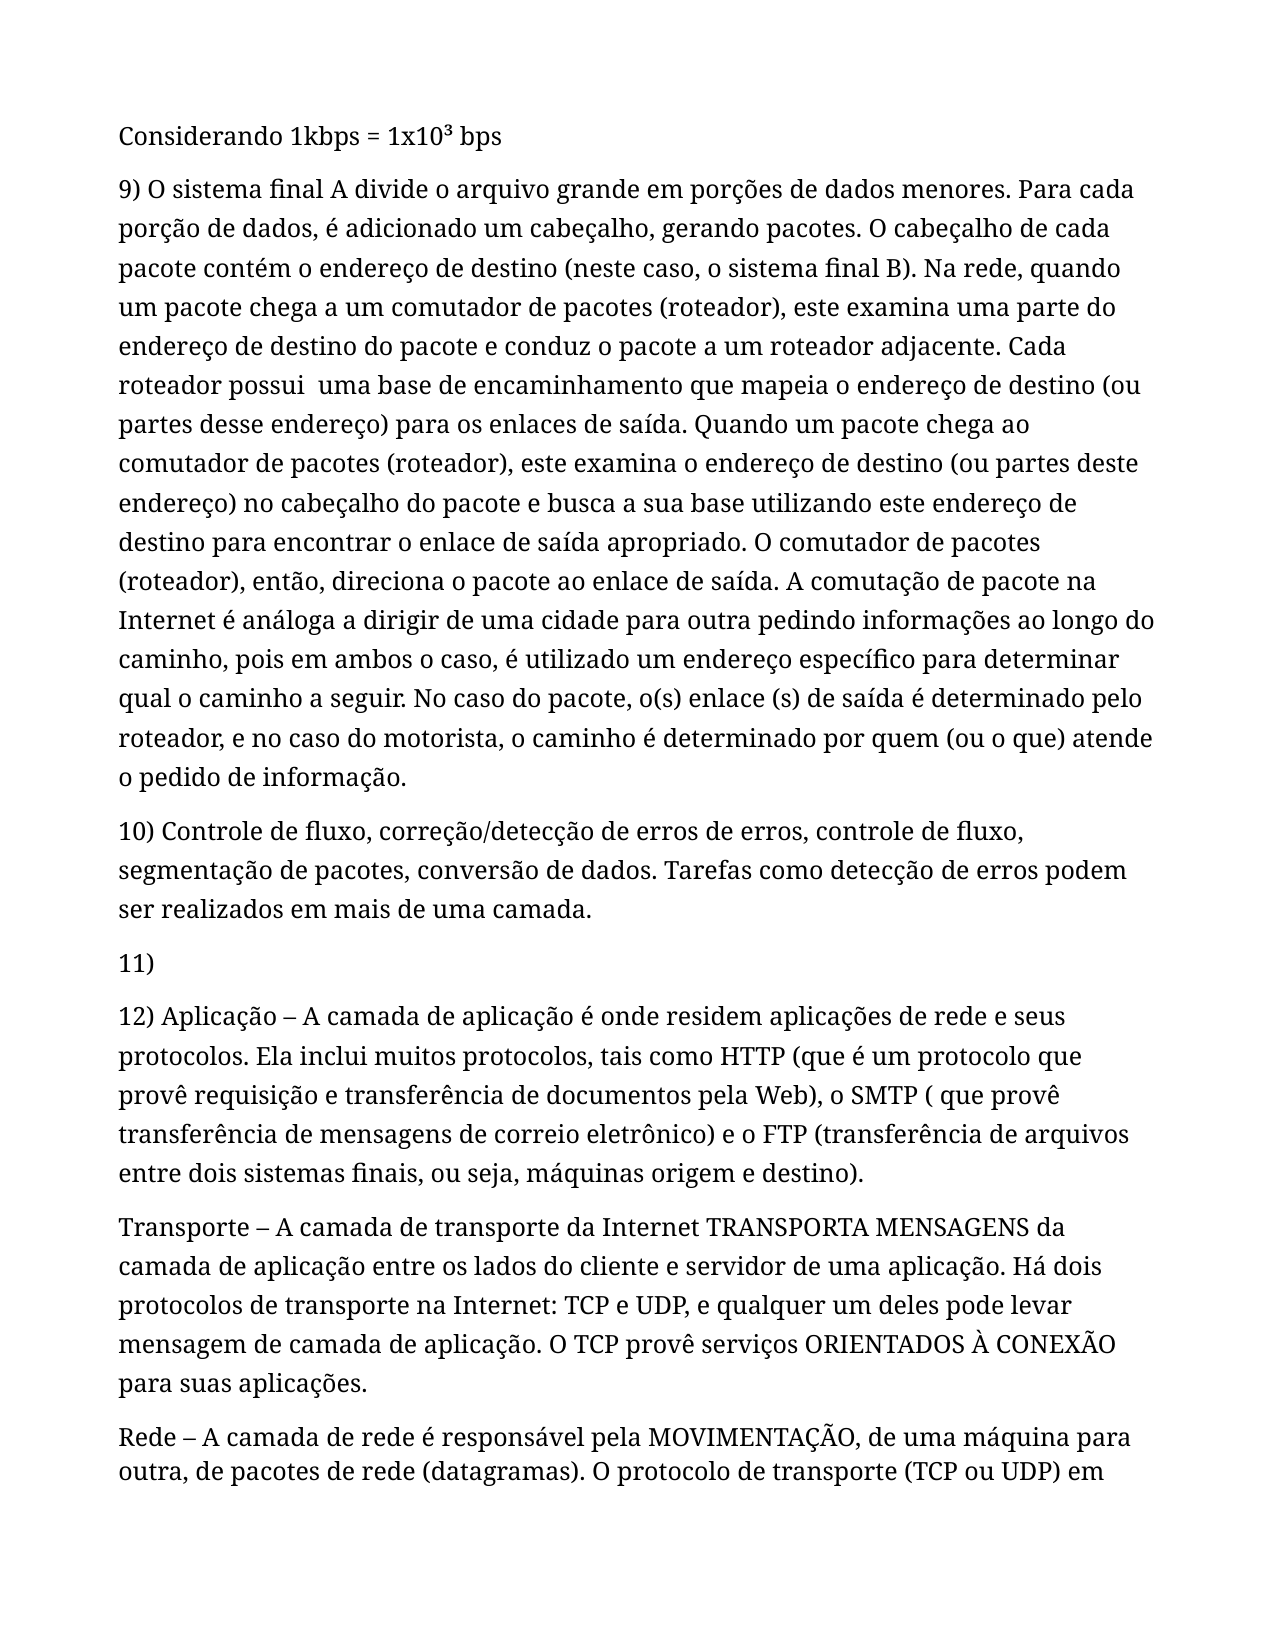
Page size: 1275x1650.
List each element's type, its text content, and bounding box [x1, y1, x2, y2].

text 9) O sistema final A divide o arquivo grande em porções de dados menores. Para cada porção de dados, é adicionado um cabeçalho, gerando pacotes. O cabeçalho de cada pacote contém o endereço de destino (neste caso, o sistema final B). Na rede, quando um pacote chega a um comutador de pacotes (roteador), este examina uma parte do endereço de destino do pacote e conduz o pacote a um roteador adjacente. Cada roteador possui uma base de encaminhamento que mapeia o endereço de destino (ou partes desse endereço) para os enlaces de saída. Quando um pacote chega ao comutador de pacotes (roteador), este examina o endereço de destino (ou partes deste endereço) no cabeçalho do pacote e busca a sua base utilizando este endereço de destino para encontrar o enlace de saída apropriado. O comutador de pacotes (roteador), então, direciona o pacote ao enlace de saída. A comutação de pacote na Internet é análoga a dirigir de uma cidade para outra pedindo informações ao longo do caminho, pois em ambos o caso, é utilizado um endereço específico para determinar qual o caminho a seguir. No caso do pacote, o(s) enlace (s) de saída é determinado pelo roteador, e no caso do motorista, o caminho é determinado por quem (ou o que) atende o pedido de informação. [118, 172, 1157, 793]
text Considerando 1kbps = 1x10³ bps [118, 118, 1157, 152]
text Transporte – A camada de transporte da Internet TRANSPORTA MENSAGENS da camada de aplicação entre os lados do cliente e servidor de uma aplicação. Há dois protocolos de transporte na Internet: TCP e UDP, e qualquer um deles pode levar mensagem de camada de aplicação. O TCP provê serviços ORIENTADOS À CONEXÃO para suas aplicações. [118, 1209, 1157, 1400]
text 12) Aplicação – A camada de aplicação é onde residem aplicações de rede e seus protocolos. Ela inclui muitos protocolos, tais como HTTP (que é um protocolo que provê requisição e transferência de documentos pela Web), o SMTP ( que provê transferência de mensagens de correio eletrônico) e o FTP (transferência de arquivos entre dois sistemas finais, ou seja, máquinas origem e destino). [118, 999, 1157, 1190]
text Rede – A camada de rede é responsável pela MOVIMENTAÇÃO, de uma máquina para outra, de pacotes de rede (datagramas). O protocolo de transporte (TCP ou UDP) em [118, 1420, 1157, 1488]
text 10) Controle de fluxo, correção/detecção de erros de erros, controle de fluxo, segmentação de pacotes, conversão de dados. Tarefas como detecção de erros podem ser realizados em mais de uma camada. [118, 813, 1157, 926]
text 11) [118, 945, 1157, 979]
